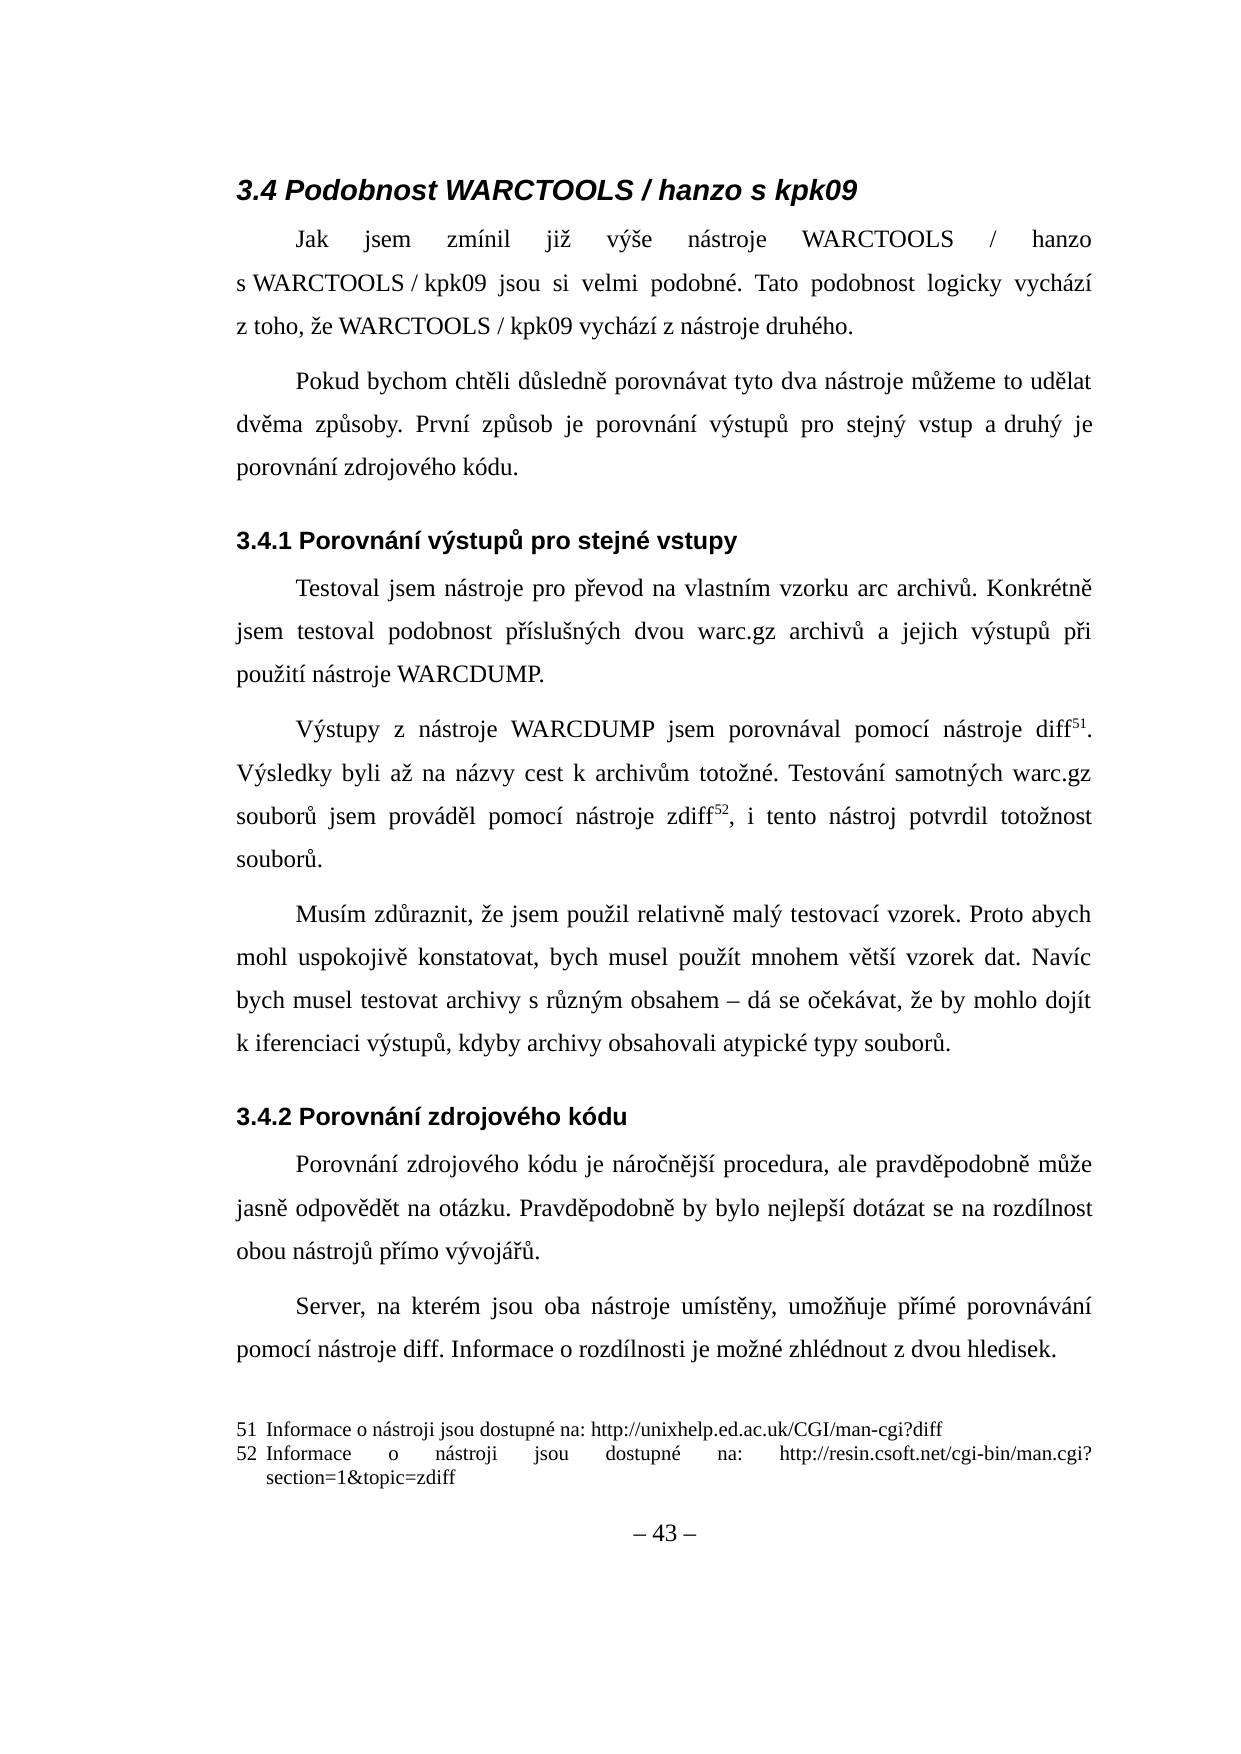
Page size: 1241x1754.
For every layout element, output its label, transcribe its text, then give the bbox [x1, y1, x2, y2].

text Musím zdůraznit, že jsem použil relativně malý testovací vzorek. Proto abych mohl uspokojivě konstatovat, bych musel použít mnohem větší vzorek dat. Navíc bych musel testovat archivy s různým obsahem – dá se očekávat, že by mohlo dojít k iferenciaci výstupů, kdyby archivy obsahovali atypické typy souborů. [236, 899, 1093, 1057]
text Jak jsem zmínil již výše nástroje WARCTOOLS / hanzo s WARCTOOLS / kpk09 jsou si velmi podobné. Tato podobnost logicky vychází z toho, že WARCTOOLS / kpk09 vychází z nástroje druhého. [236, 224, 1093, 339]
subtitle 3.4.2 Porovnání zdrojového kódu [236, 1102, 1093, 1131]
text Testoval jsem nástroje pro převod na vlastním vzorku arc archivů. Konkrétně jsem testoval podobnost příslušných dvou warc.gz archivů a jejich výstupů při použití nástroje WARCDUMP. [236, 573, 1093, 688]
text Informace o nástroji jsou dostupné na: http://resin.csoft.net/cgi-bin/man.cgi?section=1&topic=zdiff [236, 1441, 1093, 1489]
text Pokud bychom chtěli důsledně porovnávat tyto dva nástroje můžeme to udělat dvěma způsoby. První způsob je porovnání výstupů pro stejný vstup a druhý je porovnání zdrojového kódu. [236, 366, 1093, 481]
subtitle 3.4 Podobnost WARCTOOLS / hanzo s kpk09 [236, 173, 1093, 206]
text Server, na kterém jsou oba nástroje umístěny, umožňuje přímé porovnávání pomocí nástroje diff. Informace o rozdílnosti je možné zhlédnout z dvou hledisek. [236, 1291, 1093, 1363]
text Informace o nástroji jsou dostupné na: http://unixhelp.ed.ac.uk/CGI/man-cgi?diff [236, 1417, 1093, 1441]
text Porovnání zdrojového kódu je náročnější procedura, ale pravděpodobně může jasně odpovědět na otázku. Pravděpodobně by bylo nejlepší dotázat se na rozdílnost obou nástrojů přímo vývojářů. [236, 1149, 1093, 1264]
text Výstupy z nástroje WARCDUMP jsem porovnával pomocí nástroje diff. Výsledky byli až na názvy cest k archivům totožné. Testování samotných warc.gz souborů jsem prováděl pomocí nástroje zdiff, i tento nástroj potvrdil totožnost souborů. [236, 714, 1093, 873]
subtitle 3.4.1 Porovnání výstupů pro stejné vstupy [236, 526, 1093, 555]
